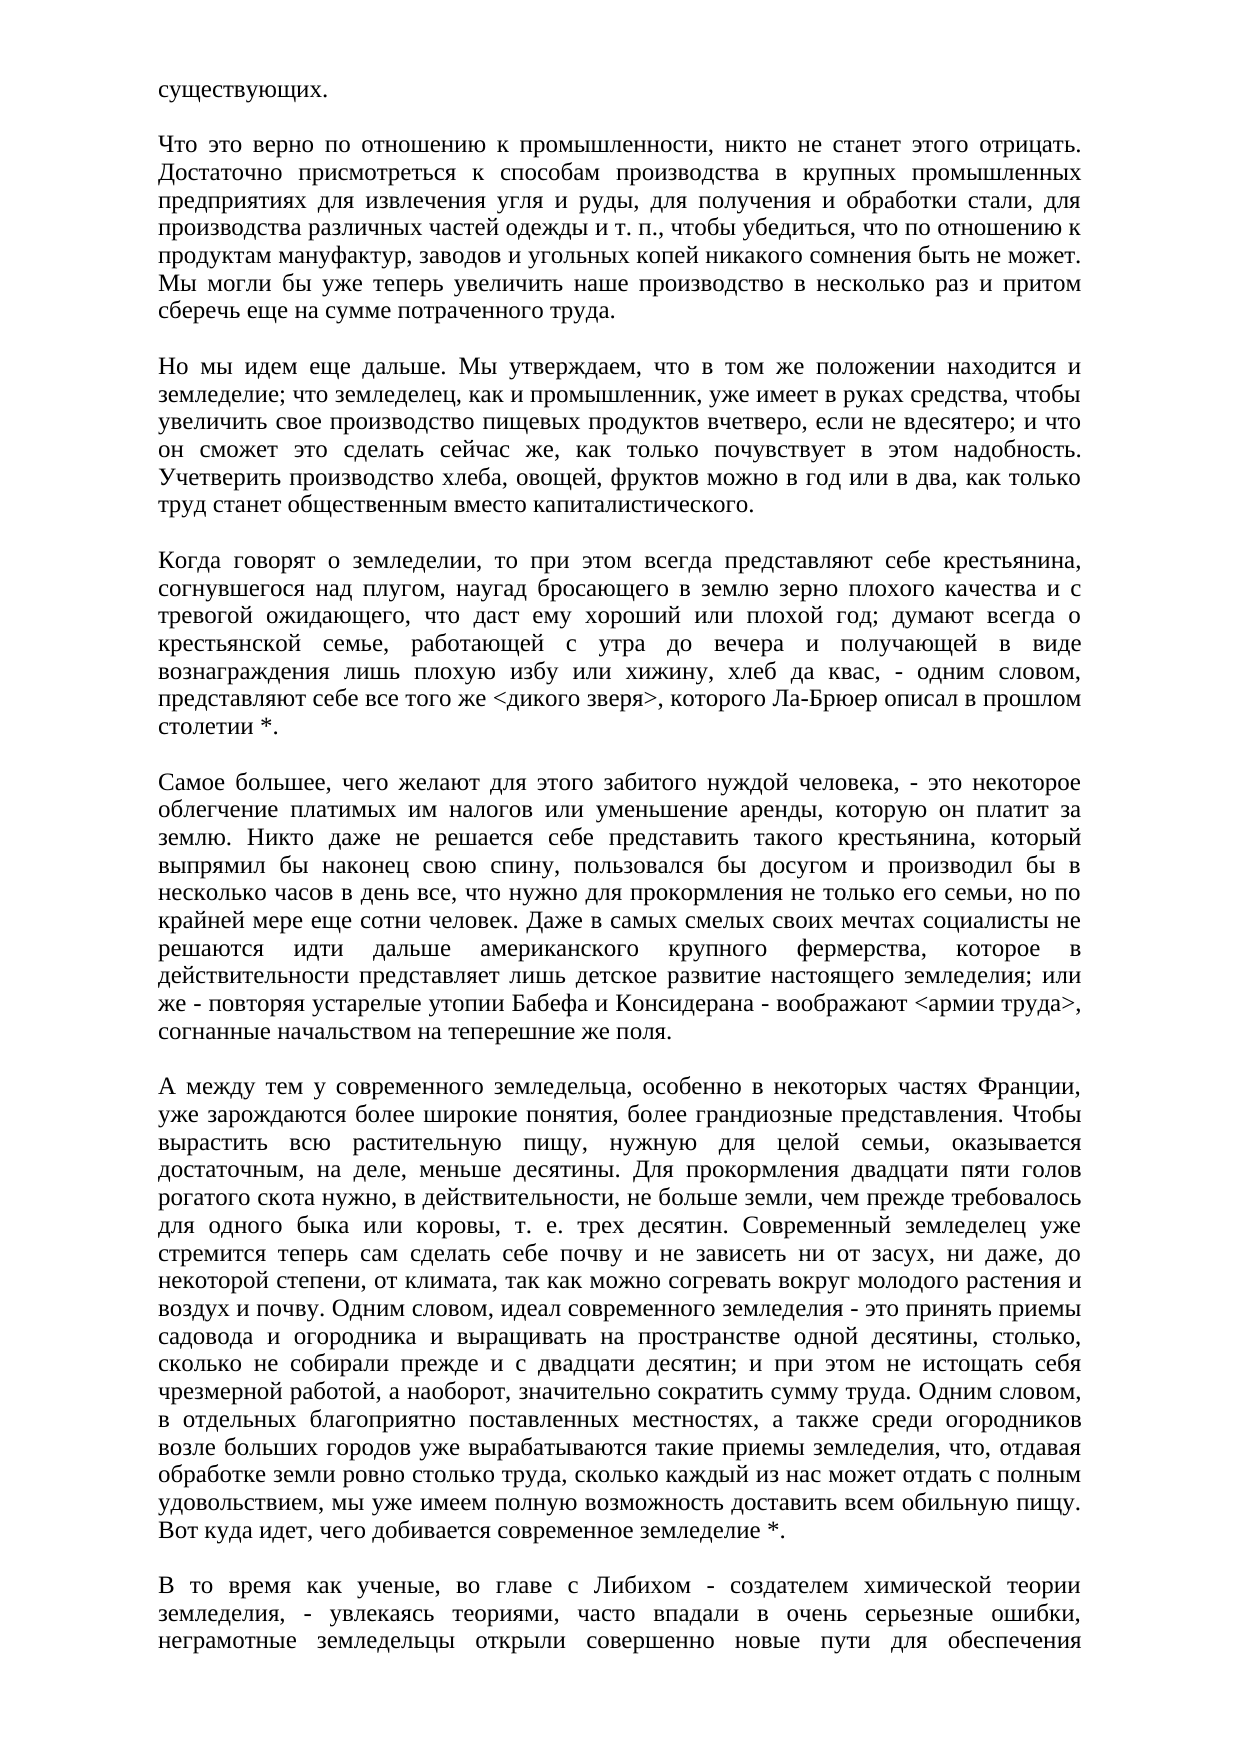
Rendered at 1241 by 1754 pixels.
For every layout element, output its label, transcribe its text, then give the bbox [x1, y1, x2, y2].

text Самое большее, чего желают для этого забитого нуждой человека, - это некоторое облегчение платимых им налогов или уменьшение аренды, которую он платит за землю. Никто даже не решается себе представить такого крестьянина, который выпрямил бы наконец свою спину, пользовался бы досугом и производил бы в несколько часов в день все, что нужно для прокормления не только его семьи, но по крайней мере еще сотни человек. Даже в самых смелых своих мечтах социалисты не решаются идти дальше американского крупного фермерства, которое в действительности представляет лишь детское развитие настоящего земледелия; или же - повторяя устарелые утопии Бабефа и Консидерана - воображают <армии труда>, согнанные начальством на теперешние же поля. [158, 768, 1082, 1045]
text Когда говорят о земледелии, то при этом всегда представляют себе крестьянина, согнувшегося над плугом, наугад бросающего в землю зерно плохого качества и с тревогой ожидающего, что даст ему хороший или плохой год; думают всегда о крестьянской семье, работающей с утра до вечера и получающей в виде вознаграждения лишь плохую избу или хижину, хлеб да квас, - одним словом, представляют себе все того же <дикого зверя>, которого Ла-Брюер описал в прошлом столетии *. [158, 546, 1082, 740]
text Что это верно по отношению к промышленности, никто не станет этого отрицать. Достаточно присмотреться к способам производства в крупных промышленных предприятиях для извлечения угля и руды, для получения и обработки стали, для производства различных частей одежды и т. п., чтобы убедиться, что по отношению к продуктам мануфактур, заводов и угольных копей никакого сомнения быть не может. Мы могли бы уже теперь увеличить наше производство в несколько раз и притом сберечь еще на сумме потраченного труда. [158, 130, 1082, 324]
text А между тем у современного земледельца, особенно в некоторых частях Франции, уже зарождаются более широкие понятия, более грандиозные представления. Чтобы вырастить всю растительную пищу, нужную для целой семьи, оказывается достаточным, на деле, меньше десятины. Для прокормления двадцати пяти голов рогатого скота нужно, в действительности, не больше земли, чем прежде требовалось для одного быка или коровы, т. е. трех десятин. Современный земледелец уже стремится теперь сам сделать себе почву и не зависеть ни от засух, ни даже, до некоторой степени, от климата, так как можно согревать вокруг молодого растения и воздух и почву. Одним словом, идеал современного земледелия - это принять приемы садовода и огородника и выращивать на пространстве одной десятины, столько, сколько не собирали прежде и с двадцати десятин; и при этом не истощать себя чрезмерной работой, а наоборот, значительно сократить сумму труда. Одним словом, в отдельных благоприятно поставленных местностях, а также среди огородников возле больших городов уже вырабатываются такие приемы земледелия, что, отдавая обработке земли ровно столько труда, сколько каждый из нас может отдать с полным удовольствием, мы уже имеем полную возможность доставить всем обильную пищу. Вот куда идет, чего добивается современное земледелие *. [158, 1072, 1082, 1543]
text В то время как ученые, во главе с Либихом - создателем химической теории земледелия, - увлекаясь теориями, часто впадали в очень серьезные ошибки, неграмотные земледельцы открыли совершенно новые пути для обеспечения [158, 1571, 1082, 1654]
text Но мы идем еще дальше. Мы утверждаем, что в том же положении находится и земледелие; что земледелец, как и промышленник, уже имеет в руках средства, чтобы увеличить свое производство пищевых продуктов вчетверо, если не вдесятеро; и что он сможет это сделать сейчас же, как только почувствует в этом надобность. Учетверить производство хлеба, овощей, фруктов можно в год или в два, как только труд станет общественным вместо капиталистического. [158, 352, 1082, 518]
text существующих. [158, 75, 1082, 103]
